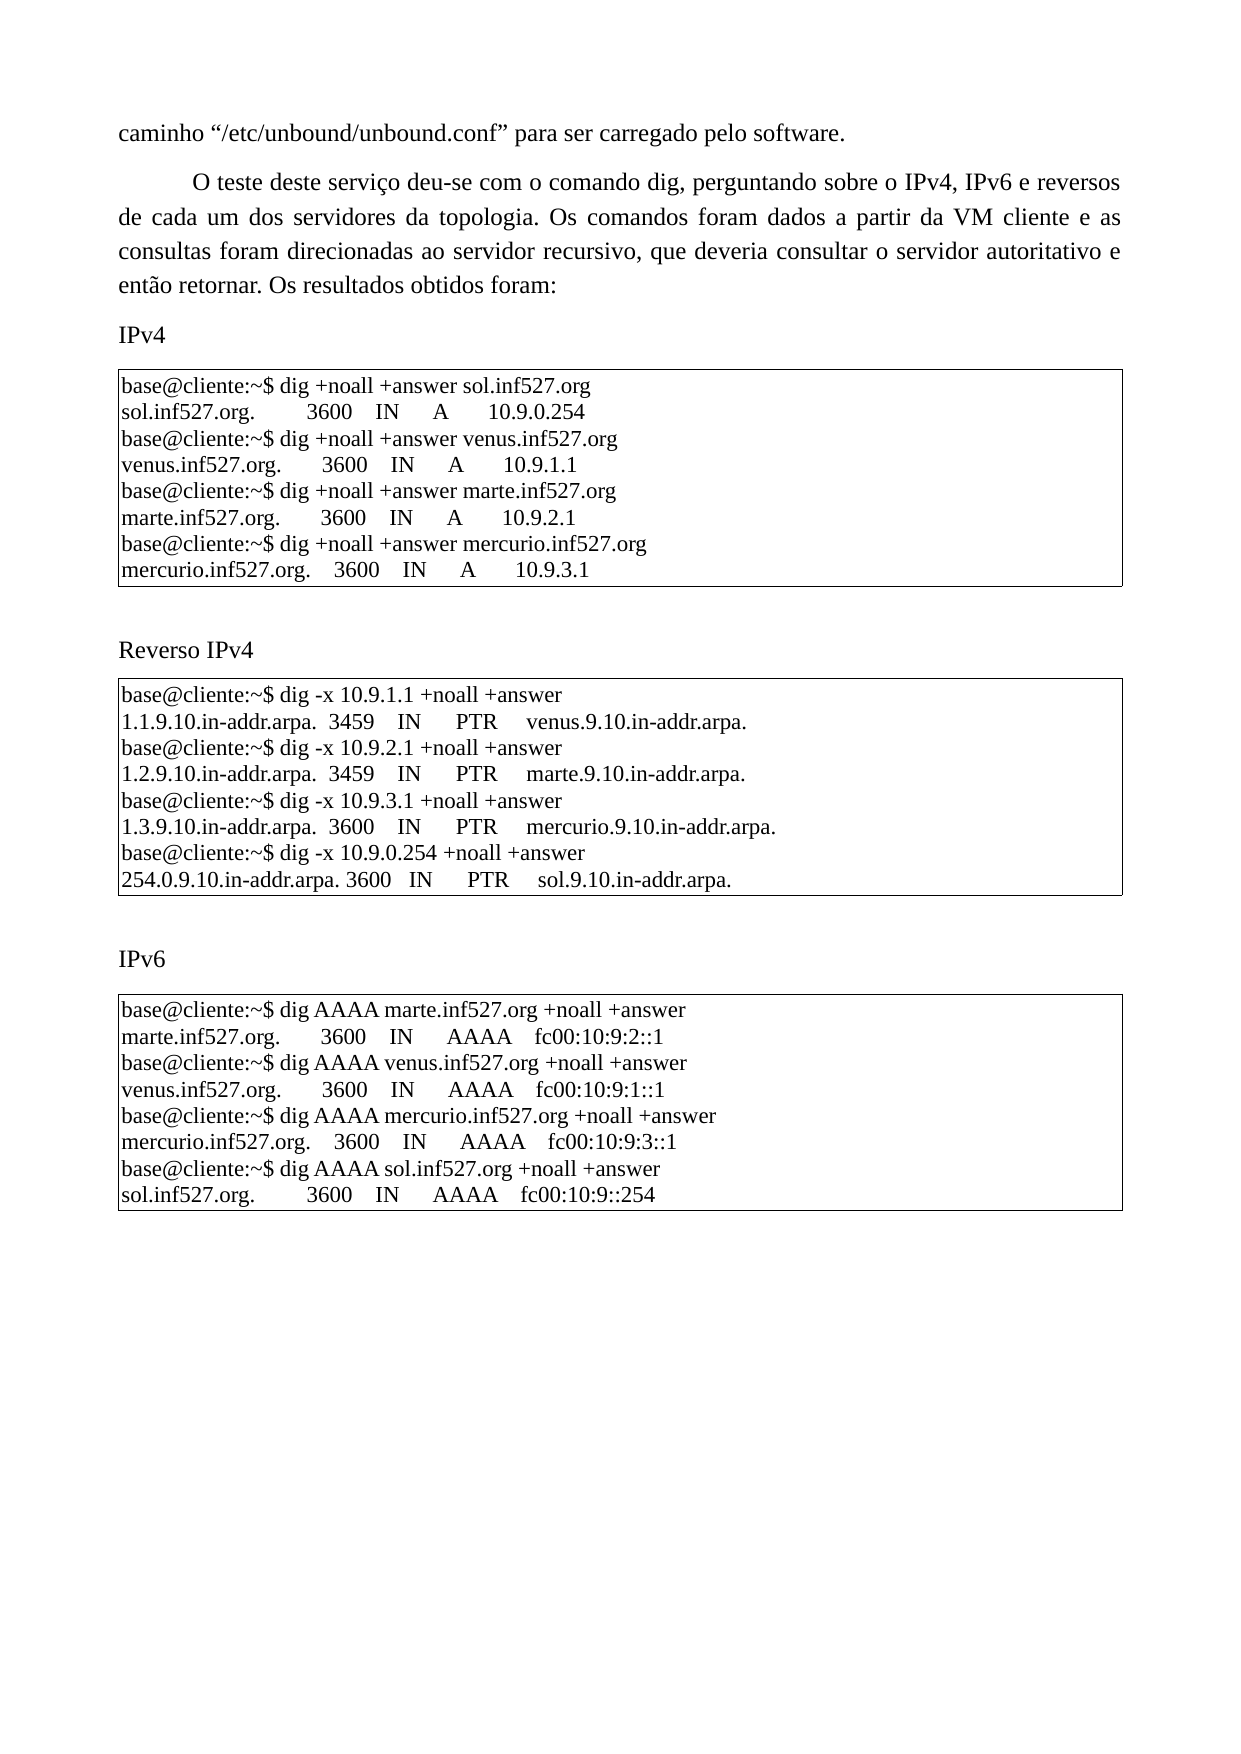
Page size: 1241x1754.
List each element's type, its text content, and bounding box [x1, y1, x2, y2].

text caminho “/etc/unbound/unbound.conf” para ser carregado pelo software. [118, 118, 1122, 147]
text venus.inf527.org. 3600 IN A 10.9.1.1 [119, 448, 1122, 474]
text base@cliente:~$ dig AAAA mercurio.inf527.org +noall +answer [119, 1099, 1122, 1125]
text base@cliente:~$ dig +noall +answer marte.inf527.org [119, 474, 1122, 501]
text O teste deste serviço deu-se com o comando dig, perguntando sobre o IPv4, IPv6 e reversos de cada um dos servidores da topologia. Os comandos foram dados a partir da VM cliente e as consultas foram direcionadas ao servidor recursivo, que deveria consultar o servidor autoritativo e então retornar. Os resultados obtidos foram: [118, 167, 1122, 299]
text IPv6 [118, 944, 1122, 973]
text venus.inf527.org. 3600 IN AAAA fc00:10:9:1::1 [119, 1072, 1122, 1099]
text marte.inf527.org. 3600 IN AAAA fc00:10:9:2::1 [119, 1020, 1122, 1046]
text base@cliente:~$ dig +noall +answer sol.inf527.org [119, 370, 1122, 395]
text sol.inf527.org. 3600 IN A 10.9.0.254 [119, 395, 1122, 421]
text base@cliente:~$ dig +noall +answer mercurio.inf527.org [119, 527, 1122, 553]
text base@cliente:~$ dig -x 10.9.2.1 +noall +answer [119, 731, 1122, 757]
text base@cliente:~$ dig -x 10.9.3.1 +noall +answer [119, 784, 1122, 810]
text mercurio.inf527.org. 3600 IN A 10.9.3.1 [119, 553, 1122, 586]
text 1.3.9.10.in-addr.arpa. 3600 IN PTR mercurio.9.10.in-addr.arpa. [119, 810, 1122, 836]
text marte.inf527.org. 3600 IN A 10.9.2.1 [119, 501, 1122, 527]
text base@cliente:~$ dig AAAA venus.inf527.org +noall +answer [119, 1046, 1122, 1072]
text IPv4 [118, 320, 1122, 348]
text sol.inf527.org. 3600 IN AAAA fc00:10:9::254 [119, 1178, 1122, 1210]
text base@cliente:~$ dig AAAA marte.inf527.org +noall +answer [119, 995, 1122, 1020]
text Reverso IPv4 [118, 635, 1122, 664]
text 254.0.9.10.in-addr.arpa. 3600 IN PTR sol.9.10.in-addr.arpa. [119, 863, 1122, 895]
text base@cliente:~$ dig -x 10.9.0.254 +noall +answer [119, 836, 1122, 863]
text base@cliente:~$ dig -x 10.9.1.1 +noall +answer [119, 679, 1122, 704]
text 1.1.9.10.in-addr.arpa. 3459 IN PTR venus.9.10.in-addr.arpa. [119, 704, 1122, 731]
text base@cliente:~$ dig AAAA sol.inf527.org +noall +answer [119, 1152, 1122, 1178]
text base@cliente:~$ dig +noall +answer venus.inf527.org [119, 421, 1122, 448]
text mercurio.inf527.org. 3600 IN AAAA fc00:10:9:3::1 [119, 1125, 1122, 1152]
text 1.2.9.10.in-addr.arpa. 3459 IN PTR marte.9.10.in-addr.arpa. [119, 757, 1122, 784]
